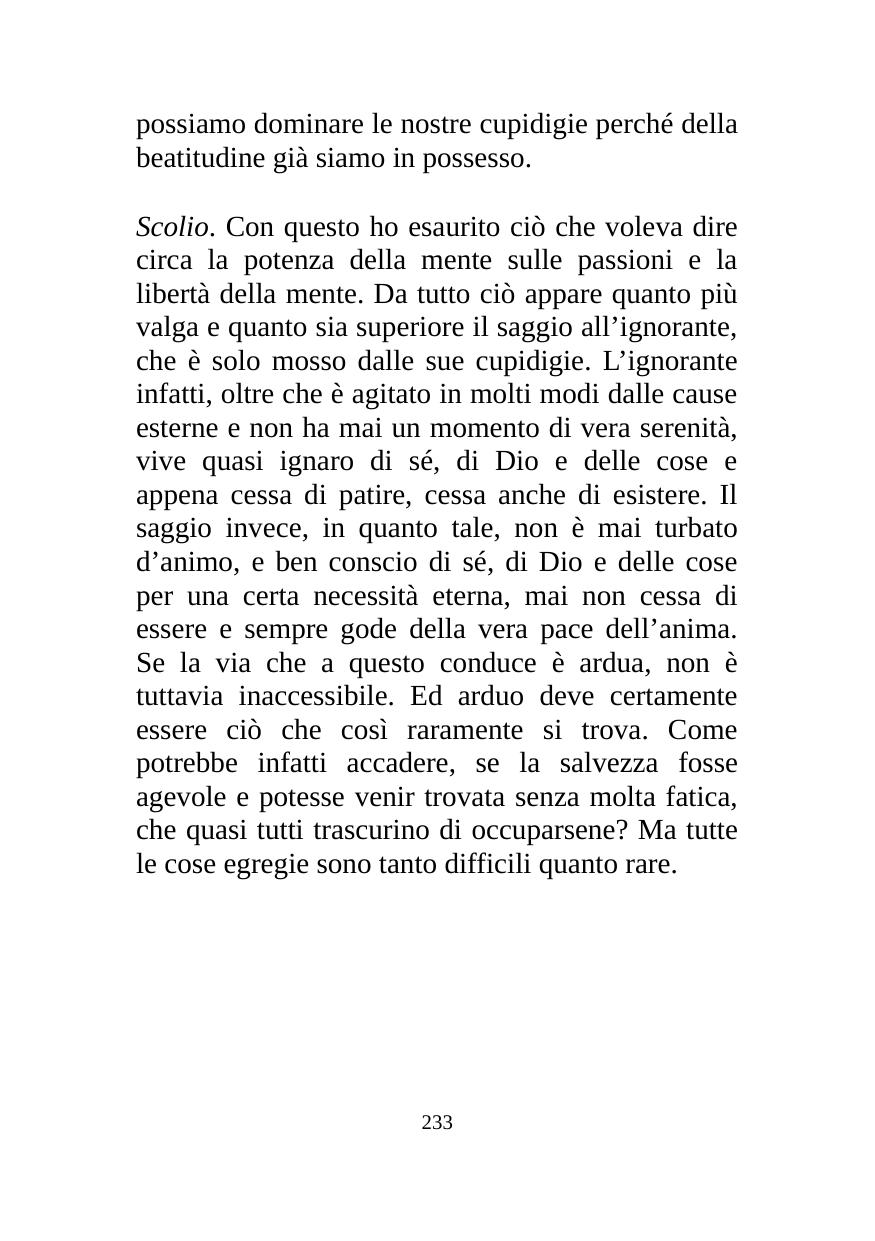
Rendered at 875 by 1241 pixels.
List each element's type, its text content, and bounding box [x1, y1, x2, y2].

text possiamo dominare le nostre cupidigie perché della beatitudine già siamo in possesso. [136, 106, 738, 173]
text Scolio. Con questo ho esaurito ciò che voleva dire circa la potenza della mente sulle passioni e la libertà della mente. Da tutto ciò appare quanto più valga e quanto sia superiore il saggio all’ignorante, che è solo mosso dalle sue cupidigie. L’ignorante infatti, oltre che è agitato in molti modi dalle cause esterne e non ha mai un momento di vera serenità, vive quasi ignaro di sé, di Dio e delle cose e appena cessa di patire, cessa anche di esistere. Il saggio invece, in quanto tale, non è mai turbato d’animo, e ben conscio di sé, di Dio e delle cose per una certa necessità eterna, mai non cessa di essere e sempre gode della vera pace dell’anima. Se la via che a questo conduce è ardua, non è tuttavia inaccessibile. Ed arduo deve certamente essere ciò che così raramente si trova. Come potrebbe infatti accadere, se la salvezza fosse agevole e potesse venir trovata senza molta fatica, che quasi tutti trascurino di occuparsene? Ma tutte le cose egregie sono tanto difficili quanto rare. [136, 209, 738, 879]
